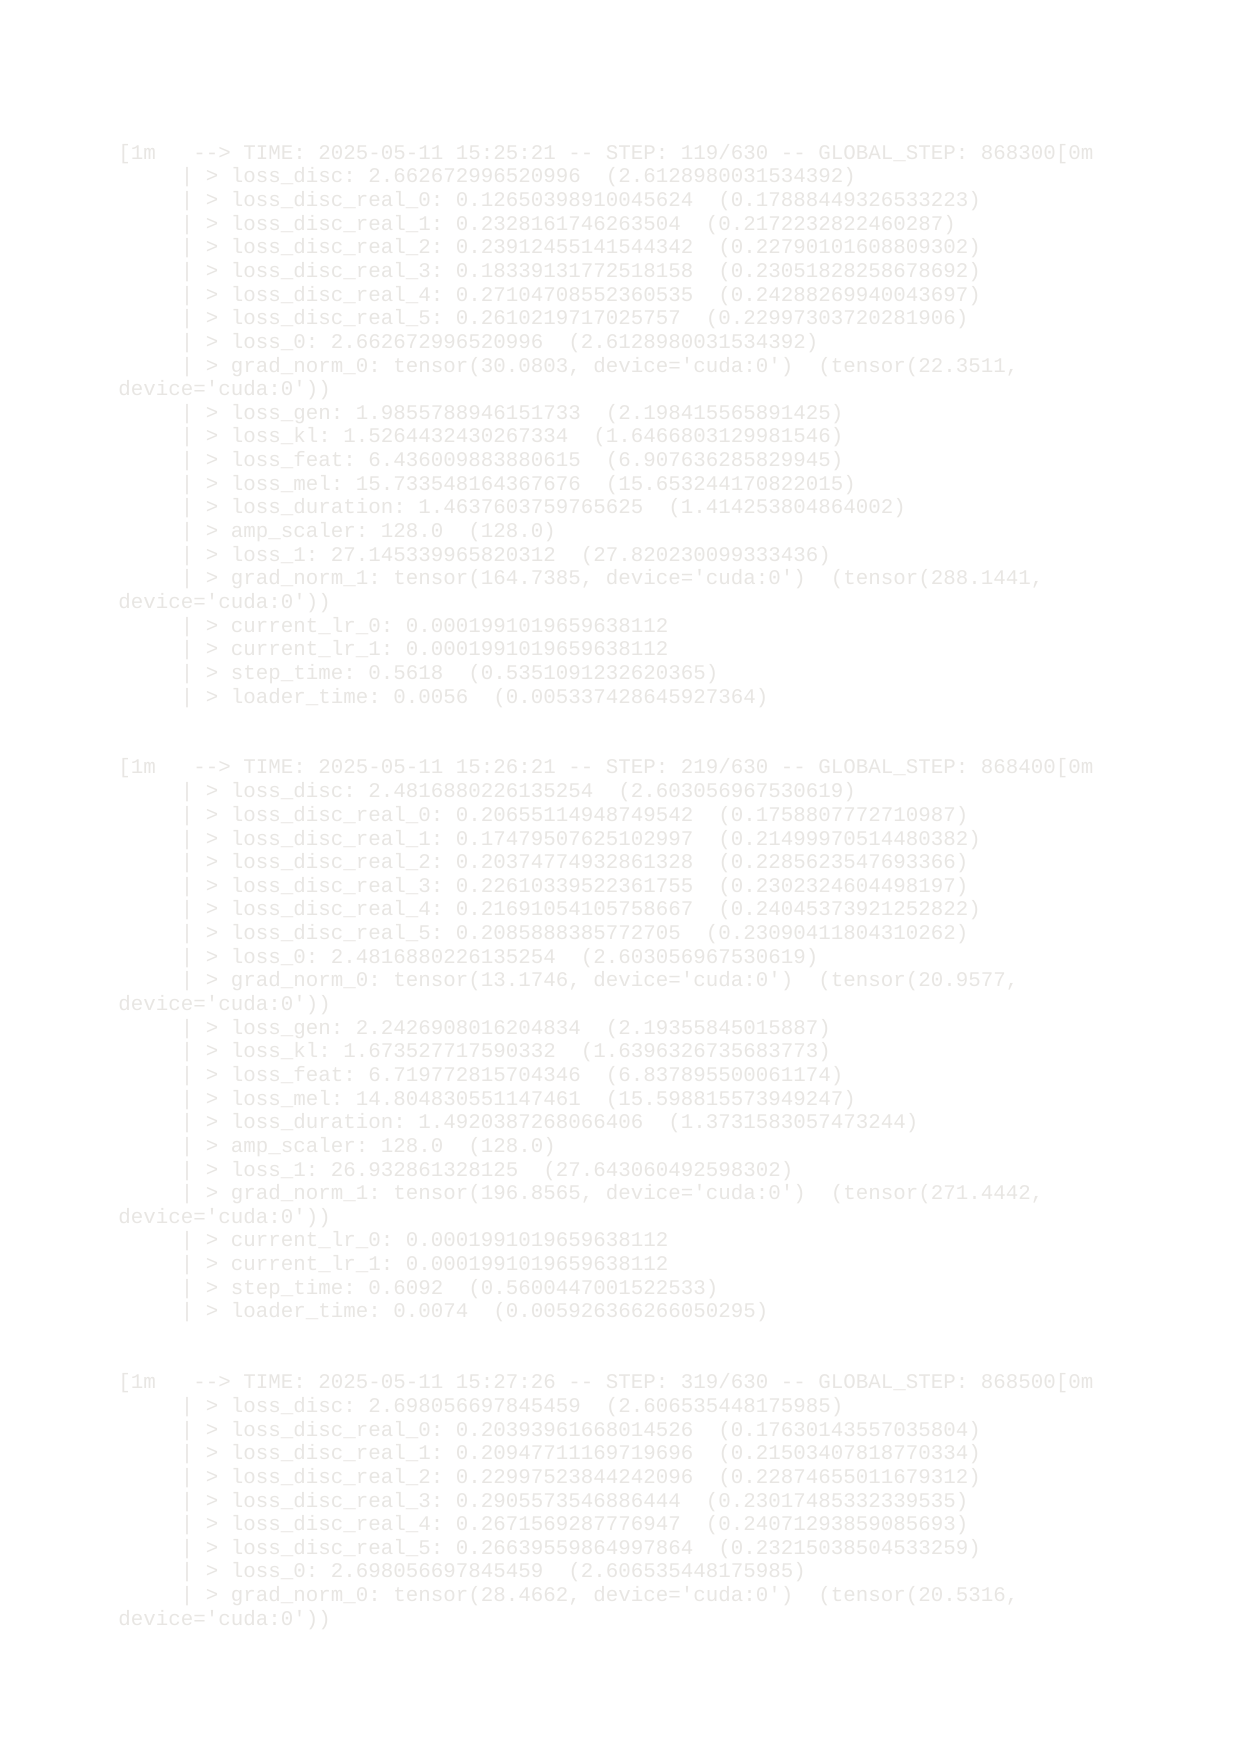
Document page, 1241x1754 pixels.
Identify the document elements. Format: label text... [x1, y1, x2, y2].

text | > loss_disc_real_5: 0.2610219717025757 (0.22997303720281906) [118, 307, 1122, 331]
text | > loss_kl: 1.5264432430267334 (1.6466803129981546) [118, 426, 1122, 449]
text | > loss_disc: 2.662672996520996 (2.6128980031534392) [118, 165, 1122, 189]
text | > loss_disc_real_0: 0.20655114948749542 (0.1758807772710987) [118, 804, 1122, 827]
text | > amp_scaler: 128.0 (128.0) [118, 520, 1122, 544]
text | > loss_disc_real_1: 0.20947711169719696 (0.21503407818770334) [118, 1442, 1122, 1466]
text | > loss_disc_real_0: 0.12650398910045624 (0.17888449326533223) [118, 189, 1122, 213]
text | > loss_mel: 14.804830551147461 (15.598815573949247) [118, 1088, 1122, 1111]
text | > loss_disc: 2.698056697845459 (2.606535448175985) [118, 1395, 1122, 1419]
text | > loss_disc_real_2: 0.22997523844242096 (0.22874655011679312) [118, 1466, 1122, 1489]
text | > grad_norm_0: tensor(13.1746, device='cuda:0') (tensor(20.9577, device='cuda:0')) [118, 969, 1122, 1017]
text | > loss_disc_real_3: 0.2905573546886444 (0.23017485332339535) [118, 1489, 1122, 1513]
text | > loss_1: 26.932861328125 (27.643060492598302) [118, 1158, 1122, 1182]
text | > loss_feat: 6.436009883880615 (6.907636285829945) [118, 449, 1122, 473]
text | > loss_0: 2.4816880226135254 (2.603056967530619) [118, 946, 1122, 969]
text | > loss_gen: 1.9855788946151733 (2.198415565891425) [118, 402, 1122, 426]
text | > loss_disc: 2.4816880226135254 (2.603056967530619) [118, 780, 1122, 804]
text | > loss_duration: 1.4637603759765625 (1.414253804864002) [118, 496, 1122, 520]
text | > loss_disc_real_5: 0.2085888385772705 (0.23090411804310262) [118, 922, 1122, 946]
text [1m --> TIME: 2025-05-11 15:27:26 -- STEP: 319/630 -- GLOBAL_STEP: 868500[0m [118, 1371, 1122, 1395]
text | > loss_disc_real_4: 0.27104708552360535 (0.24288269940043697) [118, 284, 1122, 307]
text | > loss_feat: 6.719772815704346 (6.837895500061174) [118, 1064, 1122, 1088]
text | > loss_mel: 15.733548164367676 (15.653244170822015) [118, 473, 1122, 496]
text | > grad_norm_0: tensor(30.0803, device='cuda:0') (tensor(22.3511, device='cuda:0')) [118, 354, 1122, 402]
text | > current_lr_0: 0.0001991019659638112 [118, 1229, 1122, 1253]
text | > loss_gen: 2.2426908016204834 (2.19355845015887) [118, 1017, 1122, 1040]
text [1m --> TIME: 2025-05-11 15:26:21 -- STEP: 219/630 -- GLOBAL_STEP: 868400[0m [118, 757, 1122, 780]
text | > loss_disc_real_0: 0.20393961668014526 (0.17630143557035804) [118, 1419, 1122, 1442]
text | > loss_disc_real_4: 0.21691054105758667 (0.24045373921252822) [118, 898, 1122, 922]
text | > loss_disc_real_1: 0.2328161746263504 (0.2172232822460287) [118, 213, 1122, 236]
text | > loader_time: 0.0074 (0.005926366266050295) [118, 1300, 1122, 1324]
text | > loss_disc_real_1: 0.17479507625102997 (0.21499970514480382) [118, 827, 1122, 851]
text | > grad_norm_0: tensor(28.4662, device='cuda:0') (tensor(20.5316, device='cuda:0')) [118, 1584, 1122, 1631]
text | > current_lr_1: 0.0001991019659638112 [118, 638, 1122, 662]
text | > loader_time: 0.0056 (0.005337428645927364) [118, 686, 1122, 709]
text | > grad_norm_1: tensor(196.8565, device='cuda:0') (tensor(271.4442, device='cuda:0')) [118, 1182, 1122, 1229]
text | > step_time: 0.6092 (0.5600447001522533) [118, 1277, 1122, 1300]
text | > loss_kl: 1.673527717590332 (1.6396326735683773) [118, 1040, 1122, 1064]
text | > loss_disc_real_2: 0.20374774932861328 (0.2285623547693366) [118, 851, 1122, 875]
text | > loss_disc_real_4: 0.2671569287776947 (0.24071293859085693) [118, 1513, 1122, 1537]
text | > step_time: 0.5618 (0.5351091232620365) [118, 662, 1122, 686]
text | > loss_0: 2.662672996520996 (2.6128980031534392) [118, 331, 1122, 354]
text [1m --> TIME: 2025-05-11 15:25:21 -- STEP: 119/630 -- GLOBAL_STEP: 868300[0m [118, 142, 1122, 165]
text | > loss_disc_real_2: 0.23912455141544342 (0.22790101608809302) [118, 236, 1122, 260]
text | > amp_scaler: 128.0 (128.0) [118, 1135, 1122, 1158]
text | > loss_duration: 1.4920387268066406 (1.3731583057473244) [118, 1111, 1122, 1135]
text | > loss_0: 2.698056697845459 (2.606535448175985) [118, 1561, 1122, 1584]
text | > loss_1: 27.145339965820312 (27.820230099333436) [118, 544, 1122, 567]
text | > loss_disc_real_3: 0.22610339522361755 (0.2302324604498197) [118, 875, 1122, 898]
text | > current_lr_0: 0.0001991019659638112 [118, 615, 1122, 638]
text | > current_lr_1: 0.0001991019659638112 [118, 1253, 1122, 1277]
text | > loss_disc_real_5: 0.26639559864997864 (0.23215038504533259) [118, 1537, 1122, 1561]
text | > loss_disc_real_3: 0.18339131772518158 (0.23051828258678692) [118, 260, 1122, 284]
text | > grad_norm_1: tensor(164.7385, device='cuda:0') (tensor(288.1441, device='cuda:0')) [118, 567, 1122, 615]
